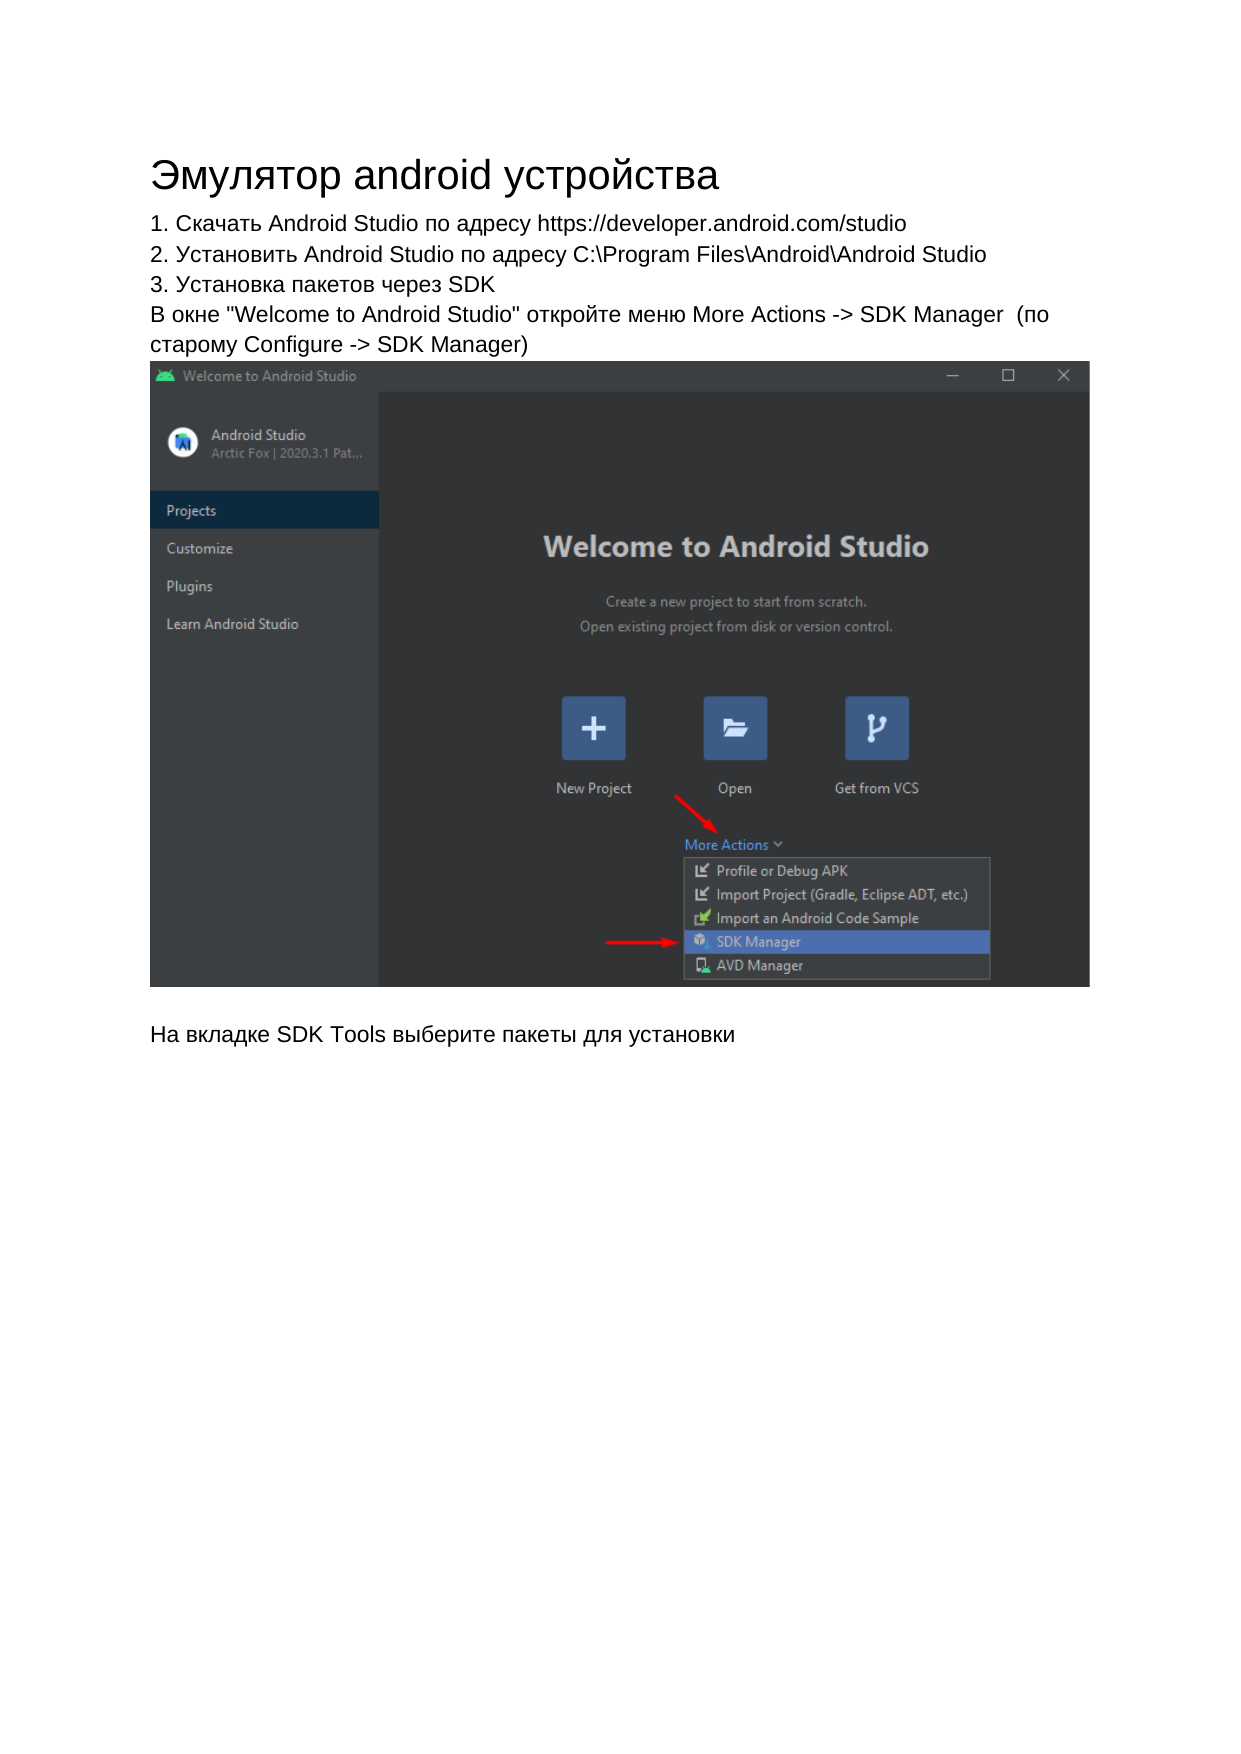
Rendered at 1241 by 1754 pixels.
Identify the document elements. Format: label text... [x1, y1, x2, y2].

picture [150, 361, 1091, 987]
subtitle Эмулятор android устройства [150, 150, 1090, 198]
text 2. Установить Android Studio по адресу C:\Program Files\Android\Android Studio [150, 241, 1090, 267]
text В окне "Welcome to Android Studio" откройте меню More Actions -> SDK Manager (по старому Configure -> SDK Manager) [150, 301, 1090, 358]
text На вкладке SDK Tools выберите пакеты для установки [150, 1021, 1090, 1047]
text 3. Установка пакетов через SDK [150, 271, 1090, 297]
text 1. Скачать Android Studio по адресу https://developer.android.com/studio [150, 210, 1090, 237]
